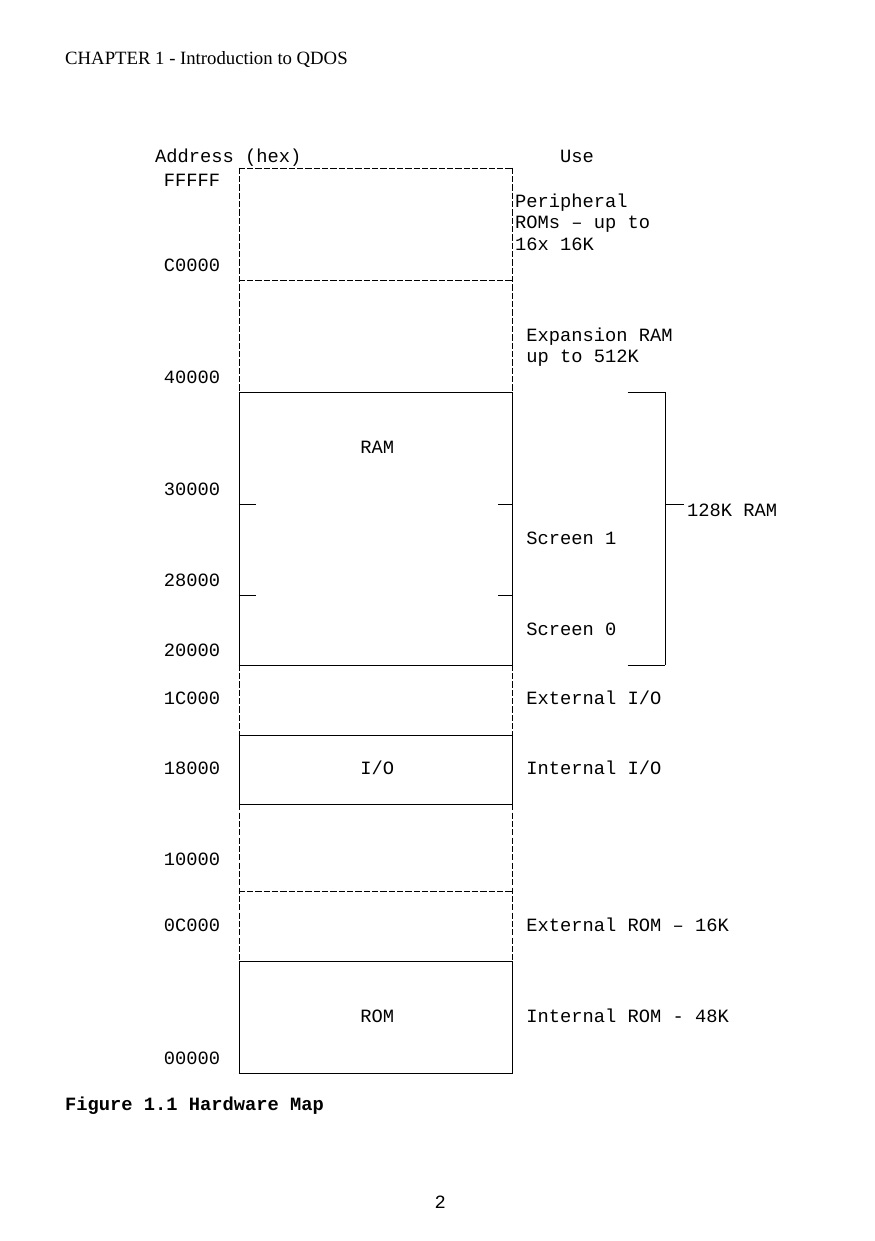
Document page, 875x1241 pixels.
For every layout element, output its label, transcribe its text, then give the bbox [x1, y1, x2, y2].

table_cell [628, 595, 665, 665]
table_cell [628, 504, 665, 595]
table_cell 40000 [161, 280, 239, 392]
table_cell External I/O [512, 665, 787, 734]
table_cell 18000 [161, 735, 239, 804]
table_cell [498, 805, 512, 891]
table_cell [256, 504, 498, 595]
table_cell 00000 [161, 961, 239, 1073]
table_cell [239, 666, 256, 734]
table_cell External ROM – 16K [512, 891, 787, 961]
table_cell [498, 280, 512, 392]
table_cell [498, 505, 512, 595]
table_cell Internal I/O [513, 735, 787, 804]
table_cell 128K RAM [684, 392, 787, 531]
table_cell 1C000 [161, 665, 239, 734]
table_cell [240, 736, 256, 804]
table_cell 20000 [161, 595, 239, 665]
table_cell Screen 0 [513, 595, 628, 665]
table_cell 28000 [161, 504, 239, 595]
table_cell [513, 392, 628, 504]
table_cell [240, 596, 256, 665]
table_cell [256, 595, 498, 665]
table_cell [498, 736, 512, 804]
table_cell [256, 280, 498, 392]
table_cell [512, 804, 787, 891]
table_header [498, 168, 512, 280]
table_cell 0C000 [161, 891, 239, 961]
table_cell [240, 505, 256, 595]
table_cell [498, 962, 512, 1073]
table_header [256, 168, 498, 280]
table_cell [256, 891, 498, 961]
table_cell [666, 392, 684, 504]
table_cell [240, 393, 256, 504]
table_cell ROM [256, 962, 498, 1073]
table_cell [240, 962, 256, 1073]
table_cell [239, 891, 256, 961]
table_cell I/O [256, 736, 498, 804]
table_header [239, 168, 256, 280]
text Address (hex) Use [65, 146, 815, 168]
table_cell Screen 1 [513, 504, 628, 595]
table_cell 10000 [161, 804, 239, 891]
table_cell [498, 393, 512, 504]
table_cell [239, 805, 256, 891]
table_cell [498, 666, 512, 734]
table_cell [256, 666, 498, 734]
table_cell [239, 280, 256, 392]
table_cell [498, 596, 512, 665]
table_cell [666, 505, 684, 665]
table_cell 30000 [161, 392, 239, 504]
table_cell [684, 531, 787, 665]
table_header Peripheral ROMs – up to 16x 16K [512, 168, 787, 280]
table_cell RAM [256, 393, 498, 504]
text Figure 1.1 Hardware Map [65, 1094, 815, 1116]
table_cell Internal ROM - 48K [513, 961, 787, 1073]
table_cell [498, 891, 512, 961]
table_cell [256, 805, 498, 891]
table_header FFFFF C0000 [161, 168, 239, 280]
table_cell [628, 393, 665, 504]
table_cell Expansion RAM up to 512K [512, 280, 787, 392]
